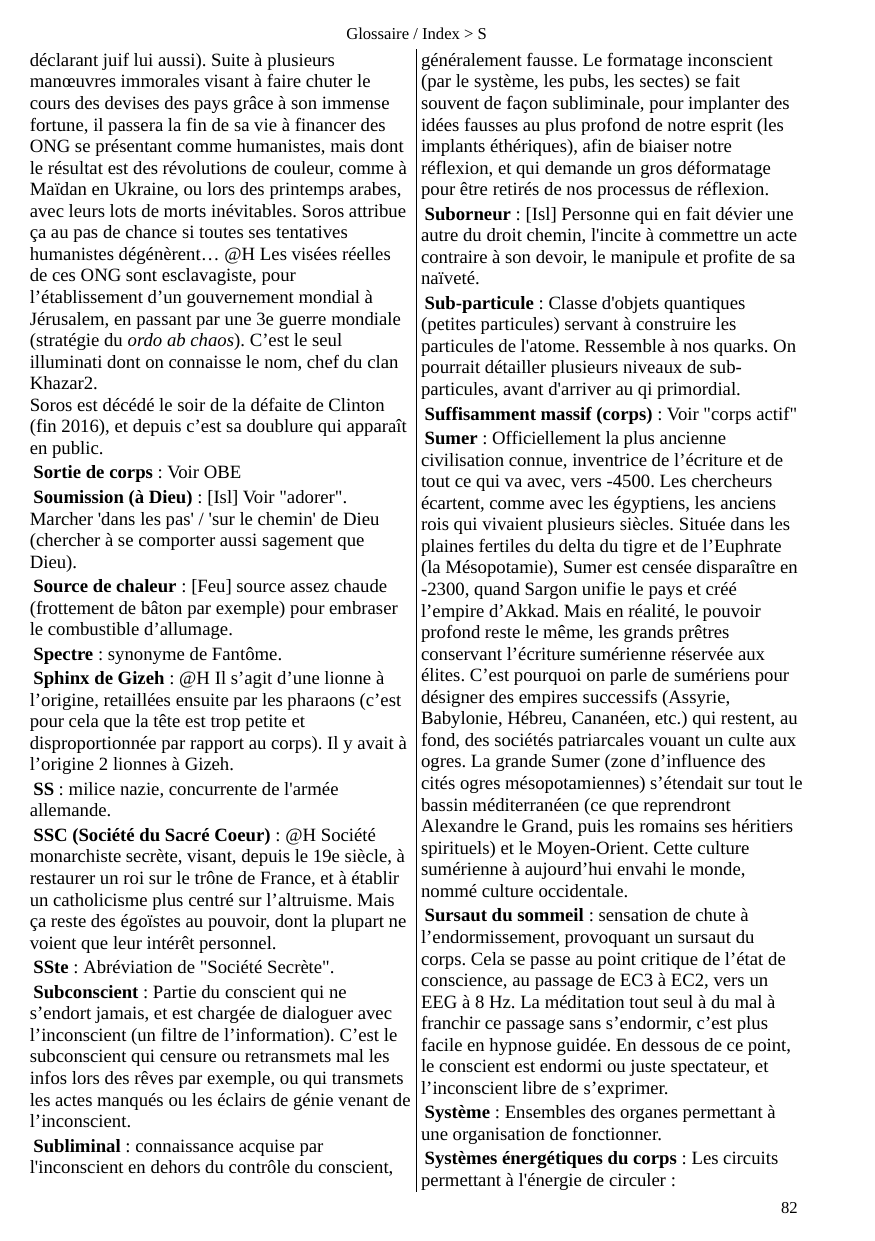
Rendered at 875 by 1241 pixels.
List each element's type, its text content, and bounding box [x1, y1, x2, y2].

text Spectre : synonyme de Fantôme. [29, 643, 412, 664]
text SS : milice nazie, concurrente de l'armée allemande. [29, 778, 412, 821]
text Suffisamment massif (corps) : Voir "corps actif" [421, 402, 803, 424]
text Sub-particule : Classe d'objets quantiques (petites particules) servant à construire les particules de l'atome. Ressemble à nos quarks. On pourrait détailler plusieurs niveaux de sub-particules, avant d'arriver au qi primordial. [421, 292, 803, 399]
text Sphinx de Gizeh : @H Il s’agit d’une lionne à l’origine, retaillées ensuite par les pharaons (c’est pour cela que la tête est trop petite et disproportionnée par rapport au corps). Il y avait à l’origine 2 lionnes à Gizeh. [29, 667, 412, 775]
text SSC (Société du Sacré Coeur) : @H Société monarchiste secrète, visant, depuis le 19e siècle, à restaurer un roi sur le trône de France, et à établir un catholicisme plus centré sur l’altruisme. Mais ça reste des égoïstes au pouvoir, dont la plupart ne voient que leur intérêt personnel. [29, 824, 412, 953]
text SSte : Abréviation de "Société Secrète". [29, 956, 412, 978]
text Source de chaleur : [Feu] source assez chaude (frottement de bâton par exemple) pour embraser le combustible d’allumage. [29, 575, 412, 640]
text déclarant juif lui aussi). Suite à plusieurs manœuvres immorales visant à faire chuter le cours des devises des pays grâce à son immense fortune, il passera la fin de sa vie à financer des ONG se présentant comme humanistes, mais dont le résultat est des révolutions de couleur, comme à Maïdan en Ukraine, ou lors des printemps arabes, avec leurs lots de morts inévitables. Soros attribue ça au pas de chance si toutes ses tentatives humanistes dégénèrent… @H Les visées réelles de ces ONG sont esclavagiste, pour l’établissement d’un gouvernement mondial à Jérusalem, en passant par une 3e guerre mondiale (stratégie du ordo ab chaos). C’est le seul illuminati dont on connaisse le nom, chef du clan Khazar2. Soros est décédé le soir de la défaite de Clinton (fin 2016), et depuis c’est sa doublure qui apparaît en public. [29, 49, 412, 458]
text Soumission (à Dieu) : [Isl] Voir "adorer". Marcher 'dans les pas' / 'sur le chemin' de Dieu (chercher à se comporter aussi sagement que Dieu). [29, 486, 412, 572]
text Sursaut du sommeil : sensation de chute à l’endormissement, provoquant un sursaut du corps. Cela se passe au point critique de l’état de conscience, au passage de EC3 à EC2, vers un EEG à 8 Hz. La méditation tout seul à du mal à franchir ce passage sans s’endormir, c’est plus facile en hypnose guidée. En dessous de ce point, le conscient est endormi ou juste spectateur, et l’inconscient libre de s’exprimer. [421, 904, 803, 1098]
text Suborneur : [Isl] Personne qui en fait dévier une autre du droit chemin, l'incite à commettre un acte contraire à son devoir, le manipule et profite de sa naïveté. [421, 203, 803, 289]
text Système : Ensembles des organes permettant à une organisation de fonctionner. [421, 1101, 803, 1144]
text Subconscient : Partie du conscient qui ne s’endort jamais, et est chargée de dialoguer avec l’inconscient (un filtre de l’information). C’est le subconscient qui censure ou retransmets mal les infos lors des rêves par exemple, ou qui transmets les actes manqués ou les éclairs de génie venant de l’inconscient. [29, 981, 412, 1132]
text Subliminal : connaissance acquise par l'inconscient en dehors du contrôle du conscient, [29, 1134, 412, 1178]
text Sumer : Officiellement la plus ancienne civilisation connue, inventrice de l’écriture et de tout ce qui va avec, vers -4500. Les chercheurs écartent, comme avec les égyptiens, les anciens rois qui vivaient plusieurs siècles. Située dans les plaines fertiles du delta du tigre et de l’Euphrate (la Mésopotamie), Sumer est censée disparaître en -2300, quand Sargon unifie le pays et créé l’empire d’Akkad. Mais en réalité, le pouvoir profond reste le même, les grands prêtres conservant l’écriture sumérienne réservée aux élites. C’est pourquoi on parle de sumériens pour désigner des empires successifs (Assyrie, Babylonie, Hébreu, Cananéen, etc.) qui restent, au fond, des sociétés patriarcales vouant un culte aux ogres. La grande Sumer (zone d’influence des cités ogres mésopotamiennes) s’étendait sur tout le bassin méditerranéen (ce que reprendront Alexandre le Grand, puis les romains ses héritiers spirituels) et le Moyen-Orient. Cette culture sumérienne à aujourd’hui envahi le monde, nommé culture occidentale. [421, 427, 803, 901]
text Sortie de corps : Voir OBE [29, 461, 412, 483]
text Systèmes énergétiques du corps : Les circuits permettant à l'énergie de circuler : [421, 1147, 803, 1190]
text généralement fausse. Le formatage inconscient (par le système, les pubs, les sectes) se fait souvent de façon subliminale, pour implanter des idées fausses au plus profond de notre esprit (les implants éthériques), afin de biaiser notre réflexion, et qui demande un gros déformatage pour être retirés de nos processus de réflexion. [421, 49, 803, 200]
